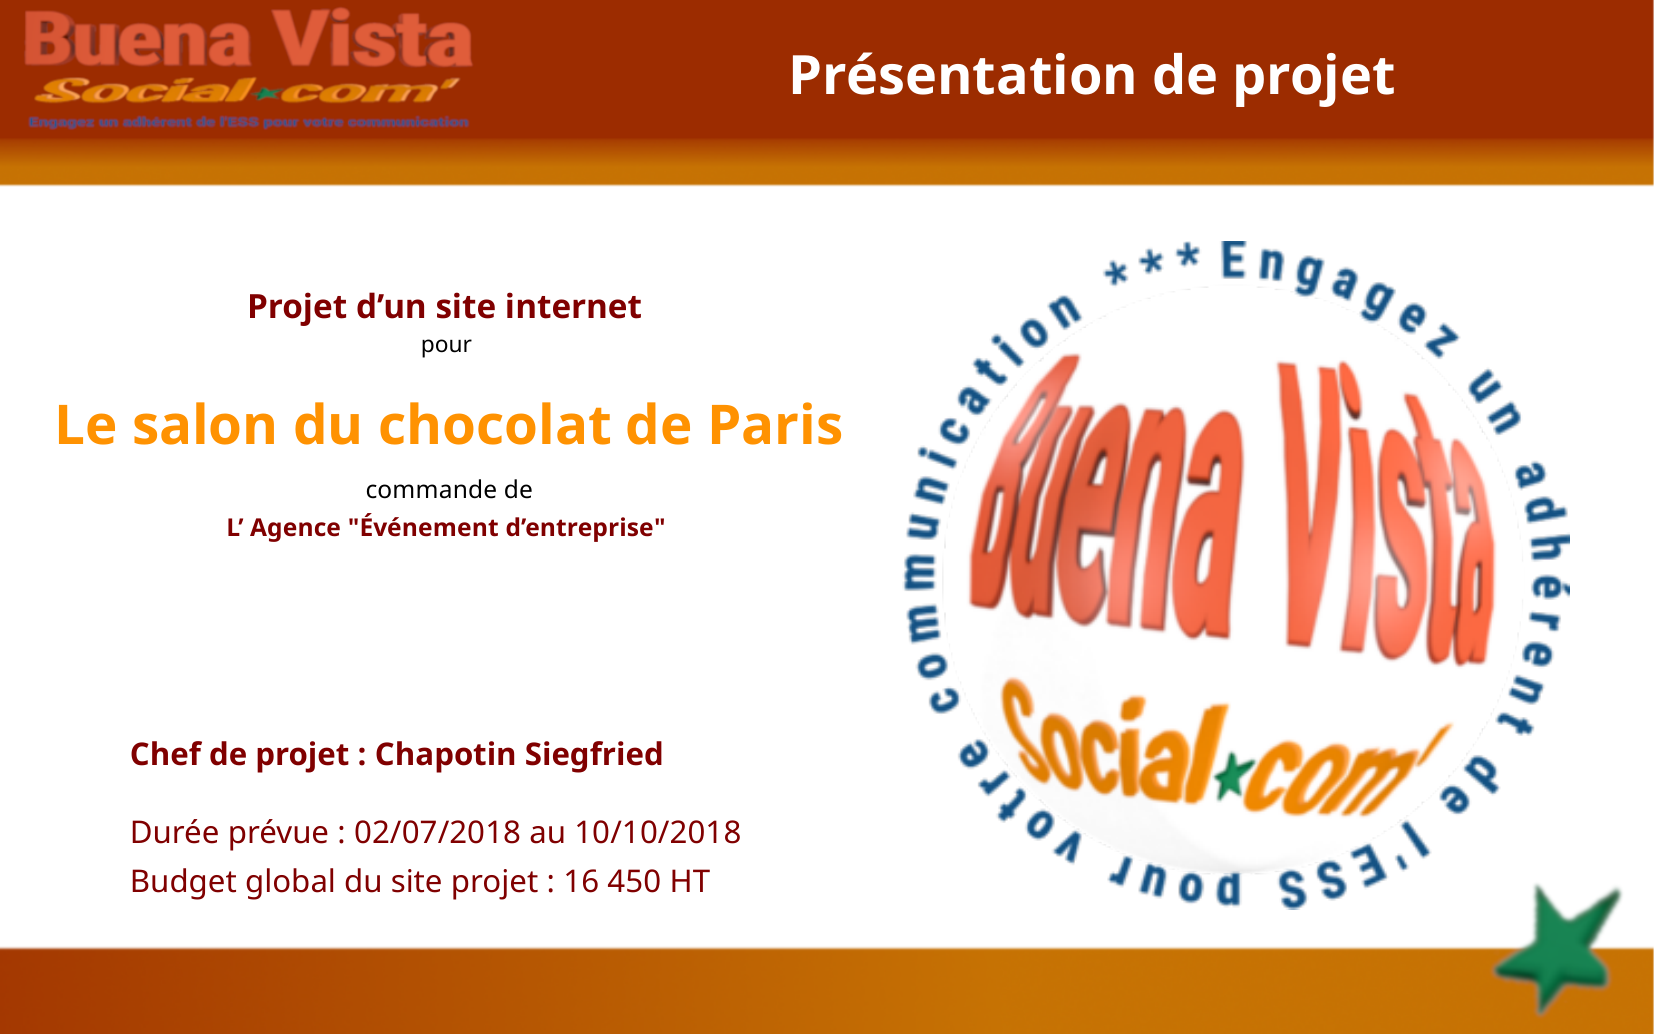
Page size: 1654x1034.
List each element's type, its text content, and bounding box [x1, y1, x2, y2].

title Présentation de projet [578, 29, 1607, 119]
list Projet d’un site internet pour Le salon du chocolat de Paris commande de L’ Agence "Événement d’entreprise" [36, 283, 863, 602]
list Chef de projet : Chapotin Siegfried Durée prévue : 02/07/2018 au 10/10/2018 Budget global du site projet : 16 450 HT [129, 732, 814, 909]
picture [0, 0, 1654, 1034]
